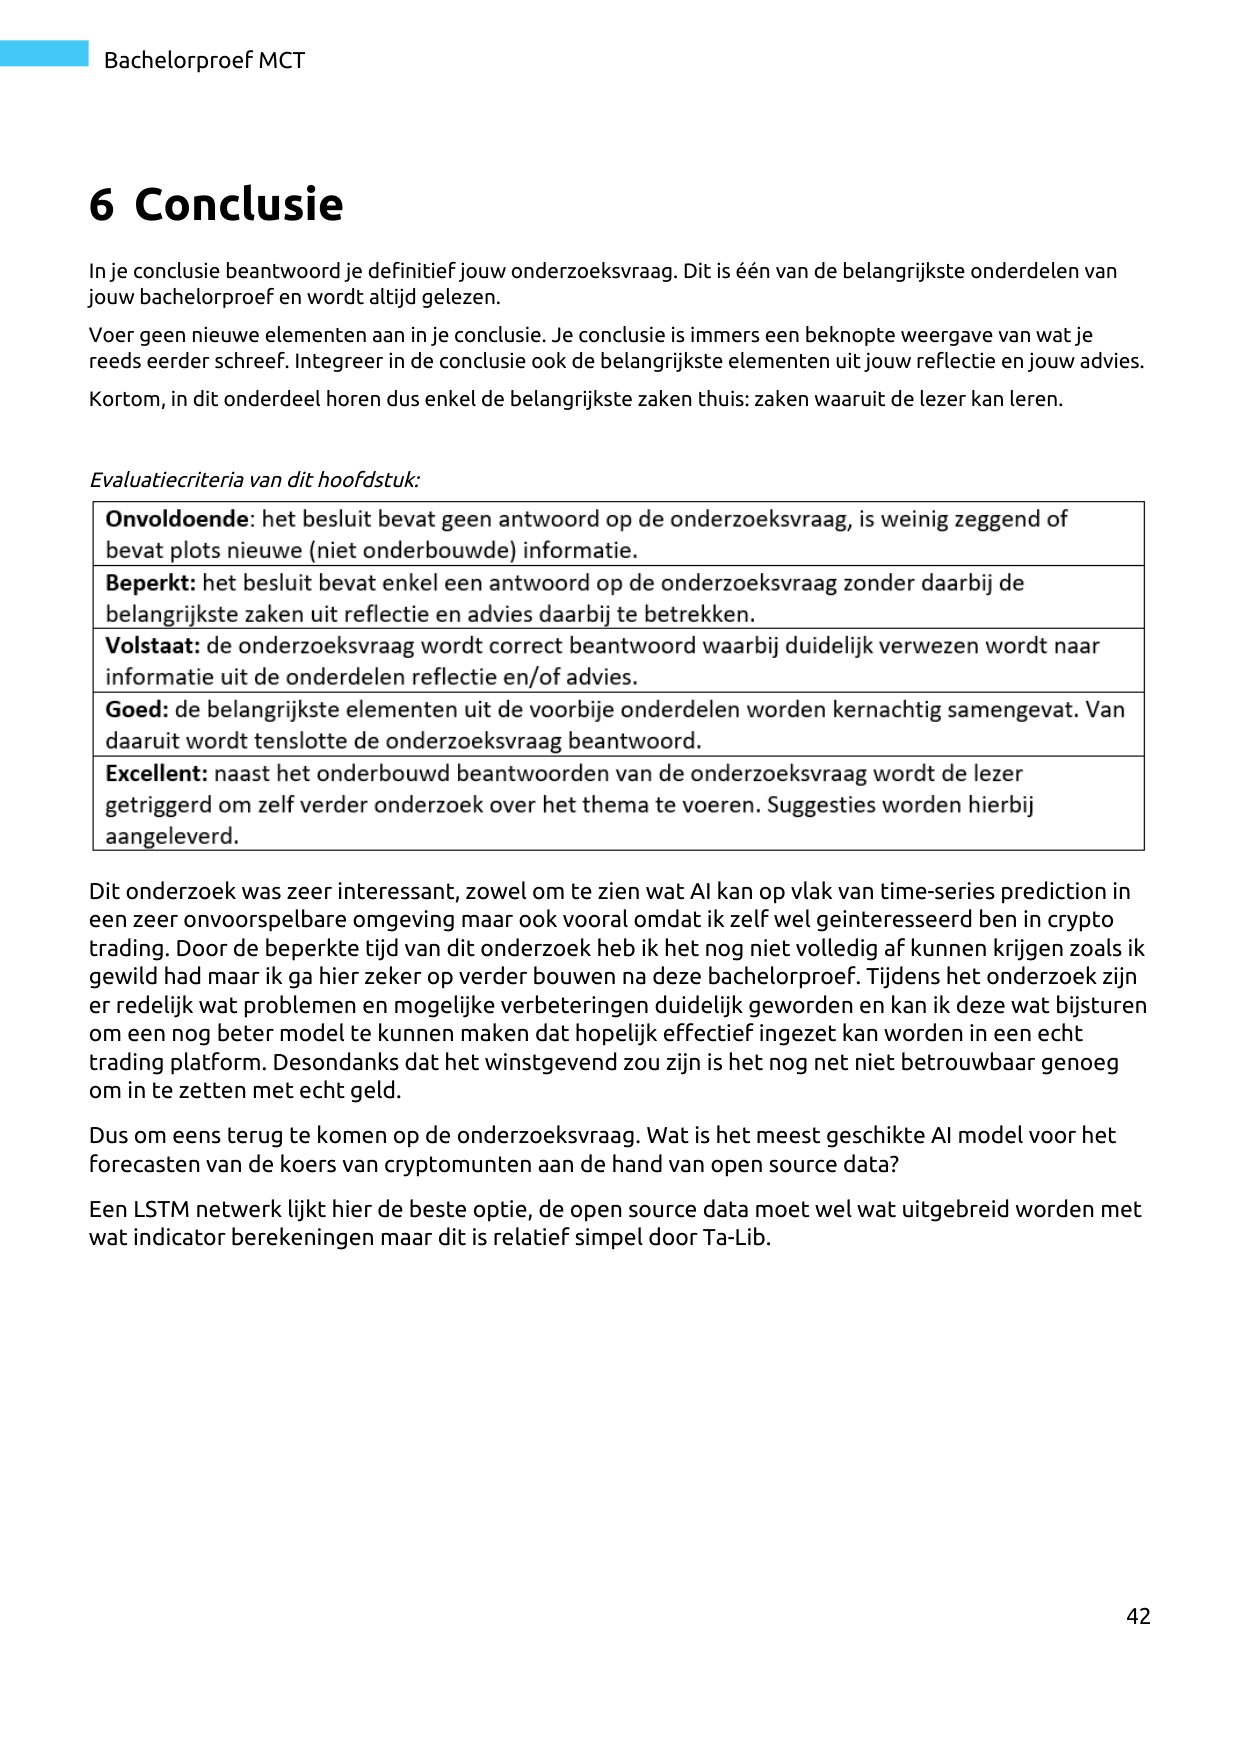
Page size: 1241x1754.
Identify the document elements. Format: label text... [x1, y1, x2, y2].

text Voer geen nieuwe elementen aan in je conclusie. Je conclusie is immers een beknopte weergave van wat je reeds eerder schreef. Integreer in de conclusie ook de belangrijkste elementen uit jouw reflectie en jouw advies. [89, 322, 1152, 372]
text Kortom, in dit onderdeel horen dus enkel de belangrijkste zaken thuis: zaken waaruit de lezer kan leren. [89, 387, 1152, 411]
picture [88, 493, 1152, 859]
text Dus om eens terug te komen op de onderzoeksvraag. Wat is het meest geschikte AI model voor het forecasten van de koers van cryptomunten aan de hand van open source data? [89, 1122, 1152, 1176]
text In je conclusie beantwoord je definitief jouw onderzoeksvraag. Dit is één van de belangrijkste onderdelen van jouw bachelorproef en wordt altijd gelezen. [89, 258, 1152, 308]
subtitle Conclusie [89, 177, 1152, 229]
text Dit onderzoek was zeer interessant, zowel om te zien wat AI kan op vlak van time-series prediction in een zeer onvoorspelbare omgeving maar ook vooral omdat ik zelf wel geinteresseerd ben in crypto trading. Door de beperkte tijd van dit onderzoek heb ik het nog niet volledig af kunnen krijgen zoals ik gewild had maar ik ga hier zeker op verder bouwen na deze bachelorproef. Tijdens het onderzoek zijn er redelijk wat problemen en mogelijke verbeteringen duidelijk geworden en kan ik deze wat bijsturen om een nog beter model te kunnen maken dat hopelijk effectief ingezet kan worden in een echt trading platform. Desondanks dat het winstgevend zou zijn is het nog net niet betrouwbaar genoeg om in te zetten met echt geld. [89, 877, 1152, 1103]
text Een LSTM netwerk lijkt hier de beste optie, de open source data moet wel wat uitgebreid worden met wat indicator berekeningen maar dit is relatief simpel door Ta-Lib. [89, 1195, 1152, 1250]
text Evaluatiecriteria van dit hoofdstuk: [89, 467, 1152, 493]
